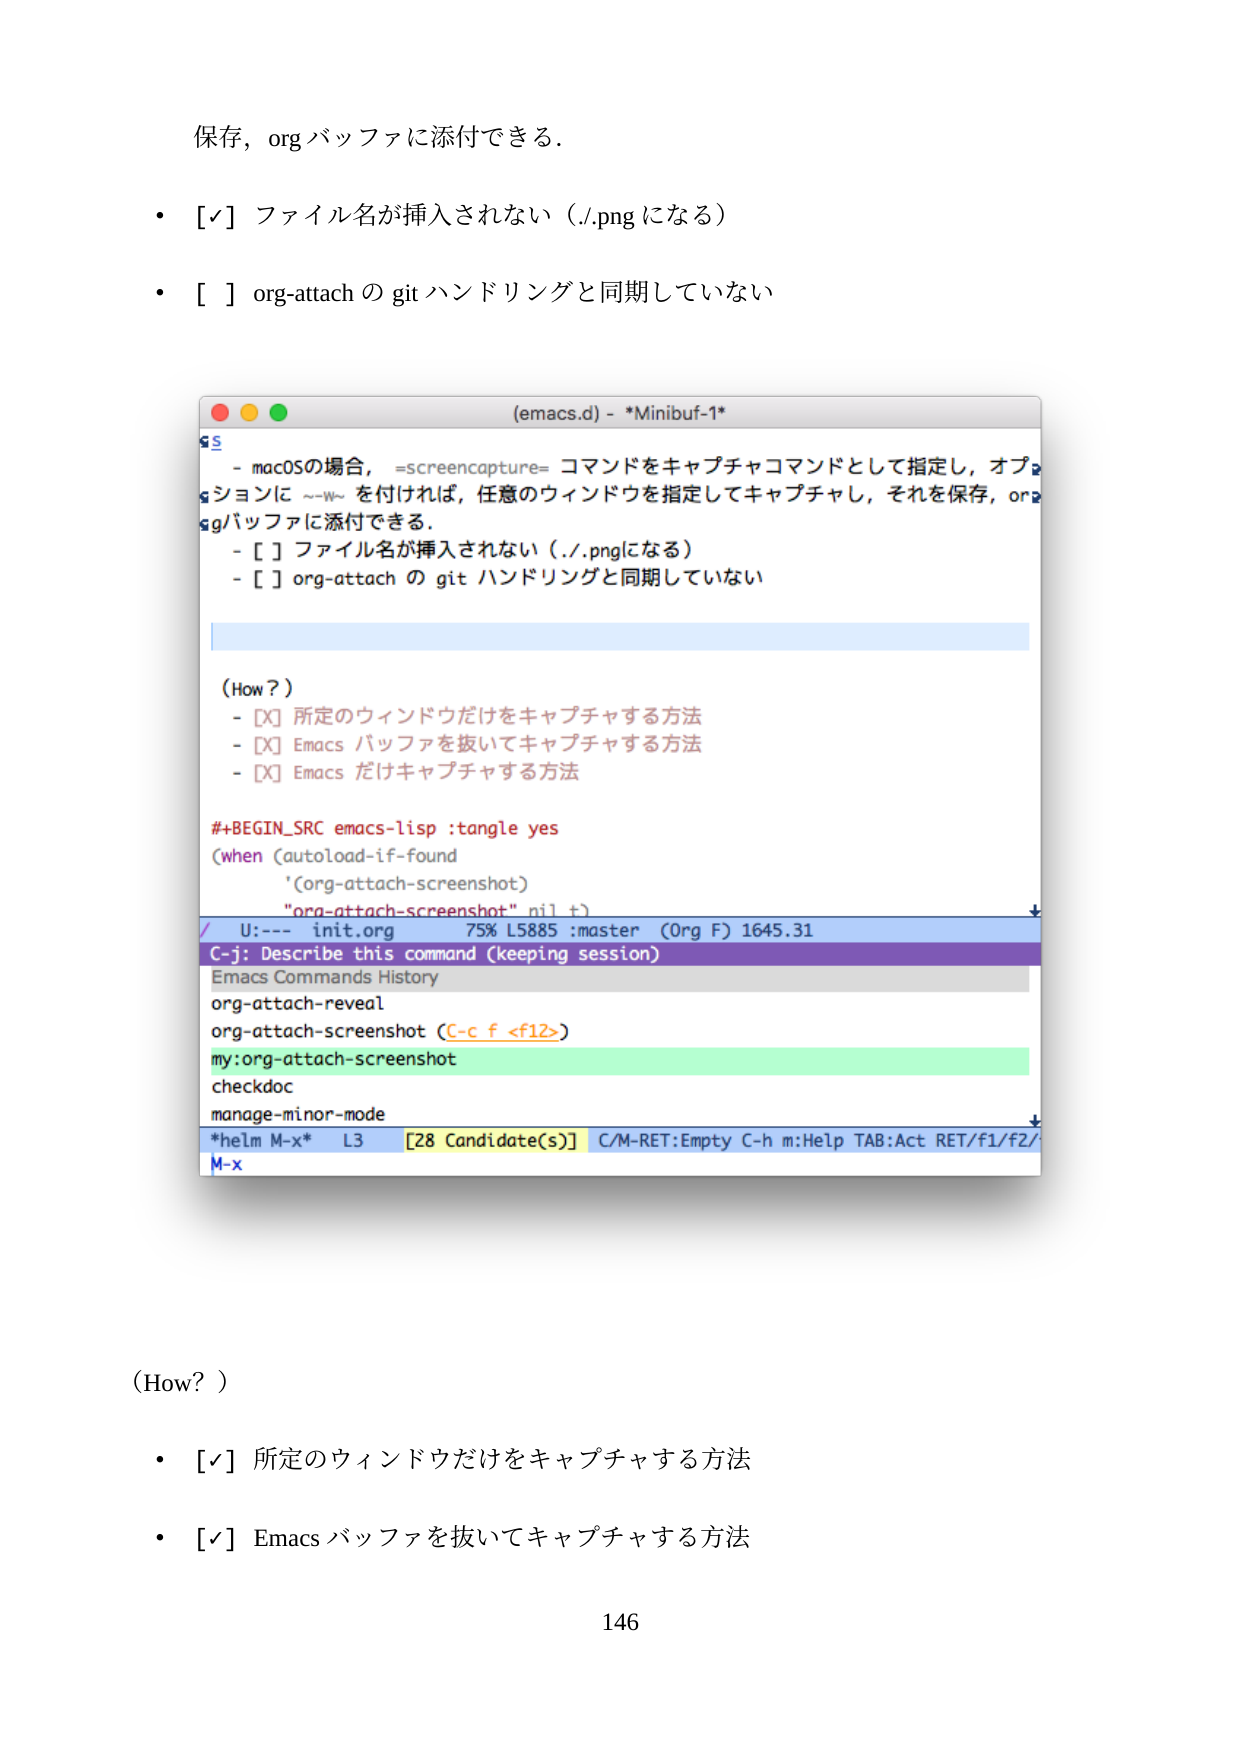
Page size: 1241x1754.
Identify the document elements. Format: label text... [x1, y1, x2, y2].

list [✓] Emacs バッファを抜いてキャプチャする方法 [156, 1517, 1122, 1554]
text （How？） [118, 1363, 1122, 1427]
list [✓] ファイル名が挿入されない（./.pngになる） [156, 195, 1122, 260]
list [ ] org-attach の git ハンドリングと同期していない [156, 273, 1122, 338]
list [✓] 所定のウィンドウだけをキャプチャする方法 [156, 1440, 1122, 1505]
list 保存，orgバッファに添付できる． [156, 118, 1122, 183]
